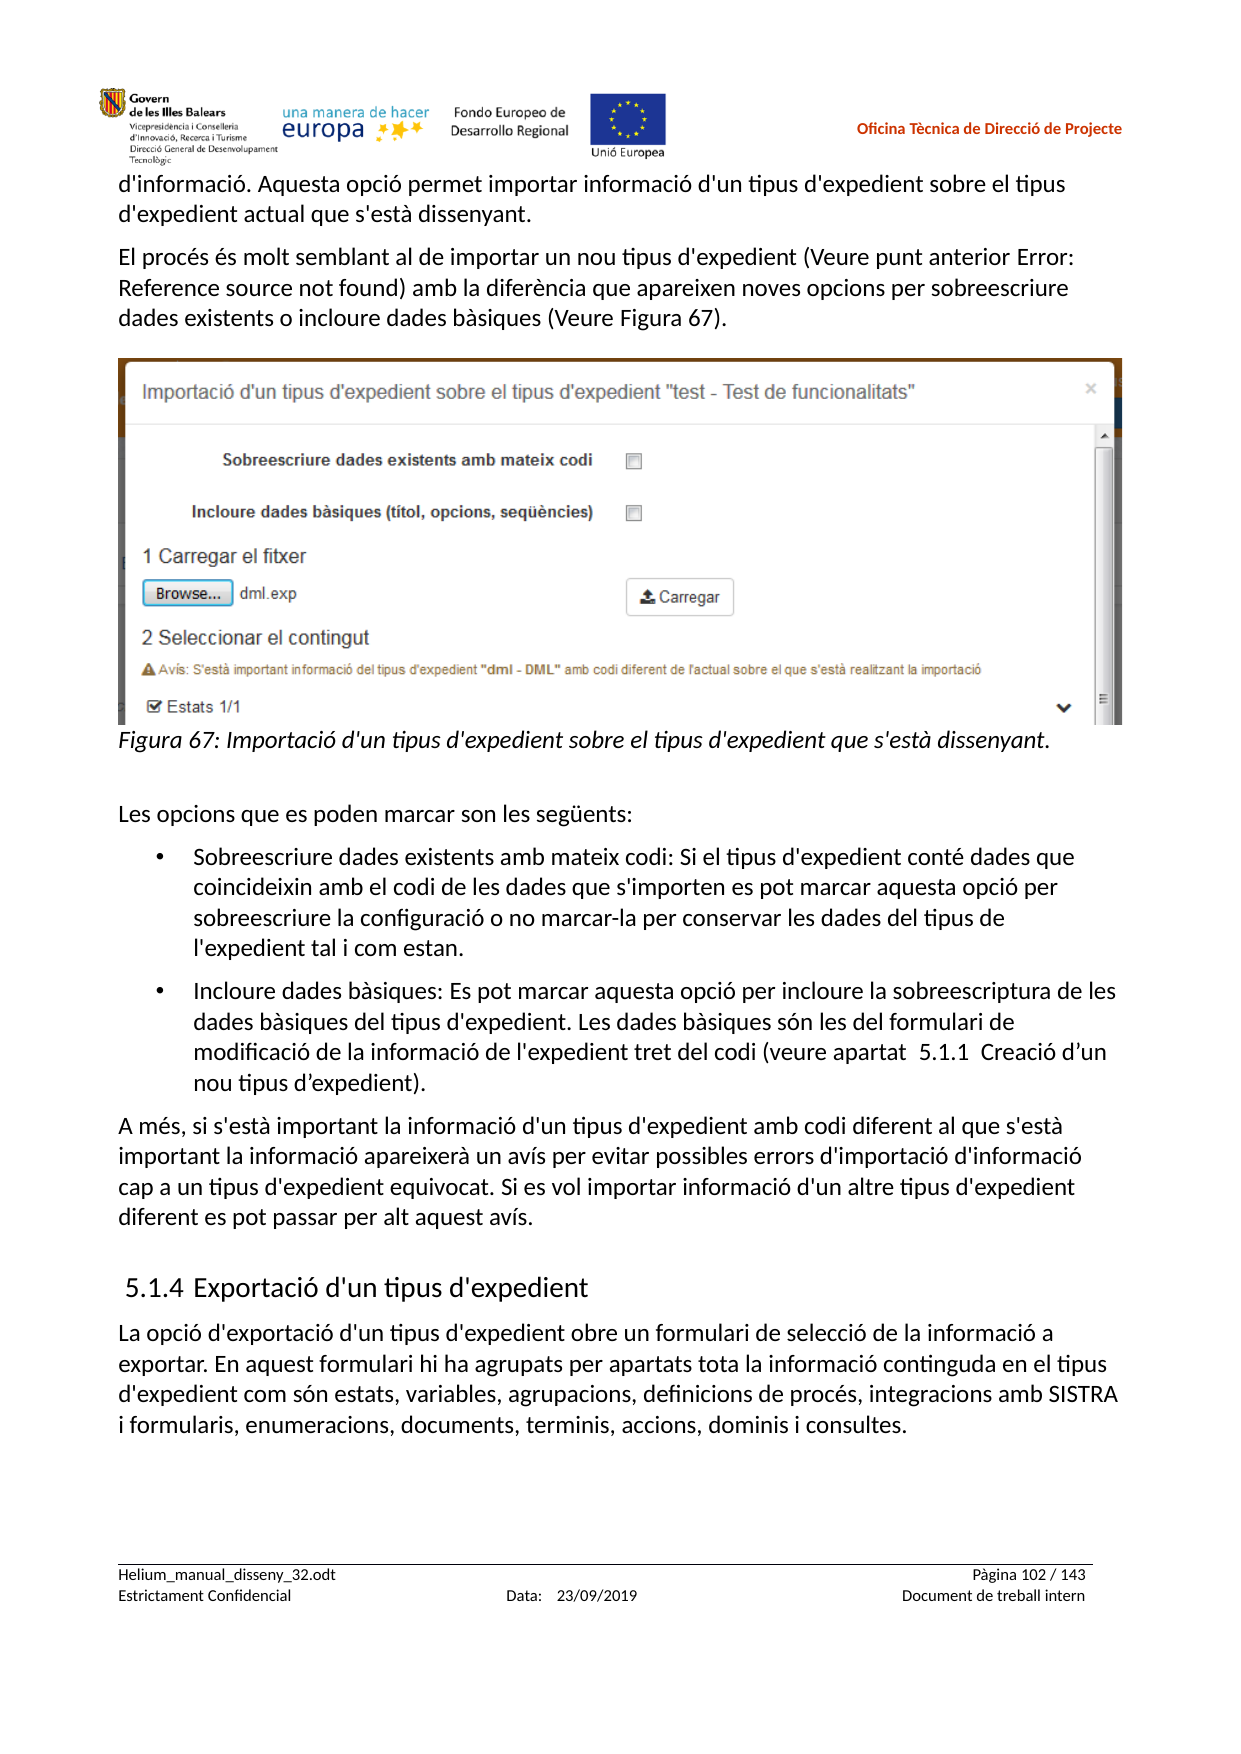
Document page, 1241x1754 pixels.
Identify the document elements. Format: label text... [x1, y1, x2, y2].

list Incloure dades bàsiques: Es pot marcar aquesta opció per incloure la sobreescriptura de les dades bàsiques del tipus d'expedient. Les dades bàsiques són les del formulari de modificació de la informació de l'expedient tret del codi (veure apartat 5.1.1 Creació d’un nou tipus d’expedient). [156, 975, 1122, 1097]
picture [99, 87, 668, 166]
picture [118, 358, 1123, 725]
text Figura 67: Importació d'un tipus d'expedient sobre el tipus d'expedient que s'està dissenyant. [118, 725, 1122, 755]
subtitle Exportació d'un tipus d'expedient [118, 1269, 1122, 1305]
text El procés és molt semblant al de importar un nou tipus d'expedient (Veure punt anterior Error: Reference source not found) amb la diferència que apareixen noves opcions per sobreescriure dades existents o incloure dades bàsiques (Veure Figura 67). [118, 241, 1122, 333]
text Les opcions que es poden marcar son les següents: [118, 798, 1122, 828]
text d'informació. Aquesta opció permet importar informació d'un tipus d'expedient sobre el tipus d'expedient actual que s'està dissenyant. [118, 168, 1122, 229]
text La opció d'exportació d'un tipus d'expedient obre un formulari de selecció de la informació a exportar. En aquest formulari hi ha agrupats per apartats tota la informació continguda en el tipus d'expedient com són estats, variables, agrupacions, definicions de procés, integracions amb SISTRA i formularis, enumeracions, documents, terminis, accions, dominis i consultes. [118, 1318, 1122, 1440]
text A més, si s'està important la informació d'un tipus d'expedient amb codi diferent al que s'està important la informació apareixerà un avís per evitar possibles errors d'importació d'informació cap a un tipus d'expedient equivocat. Si es vol importar informació d'un altre tipus d'expedient diferent es pot passar per alt aquest avís. [118, 1110, 1122, 1232]
list Sobreescriure dades existents amb mateix codi: Si el tipus d'expedient conté dades que coincideixin amb el codi de les dades que s'importen es pot marcar aquesta opció per sobreescriure la configuració o no marcar-la per conservar les dades del tipus de l'expedient tal i com estan. [156, 841, 1122, 963]
